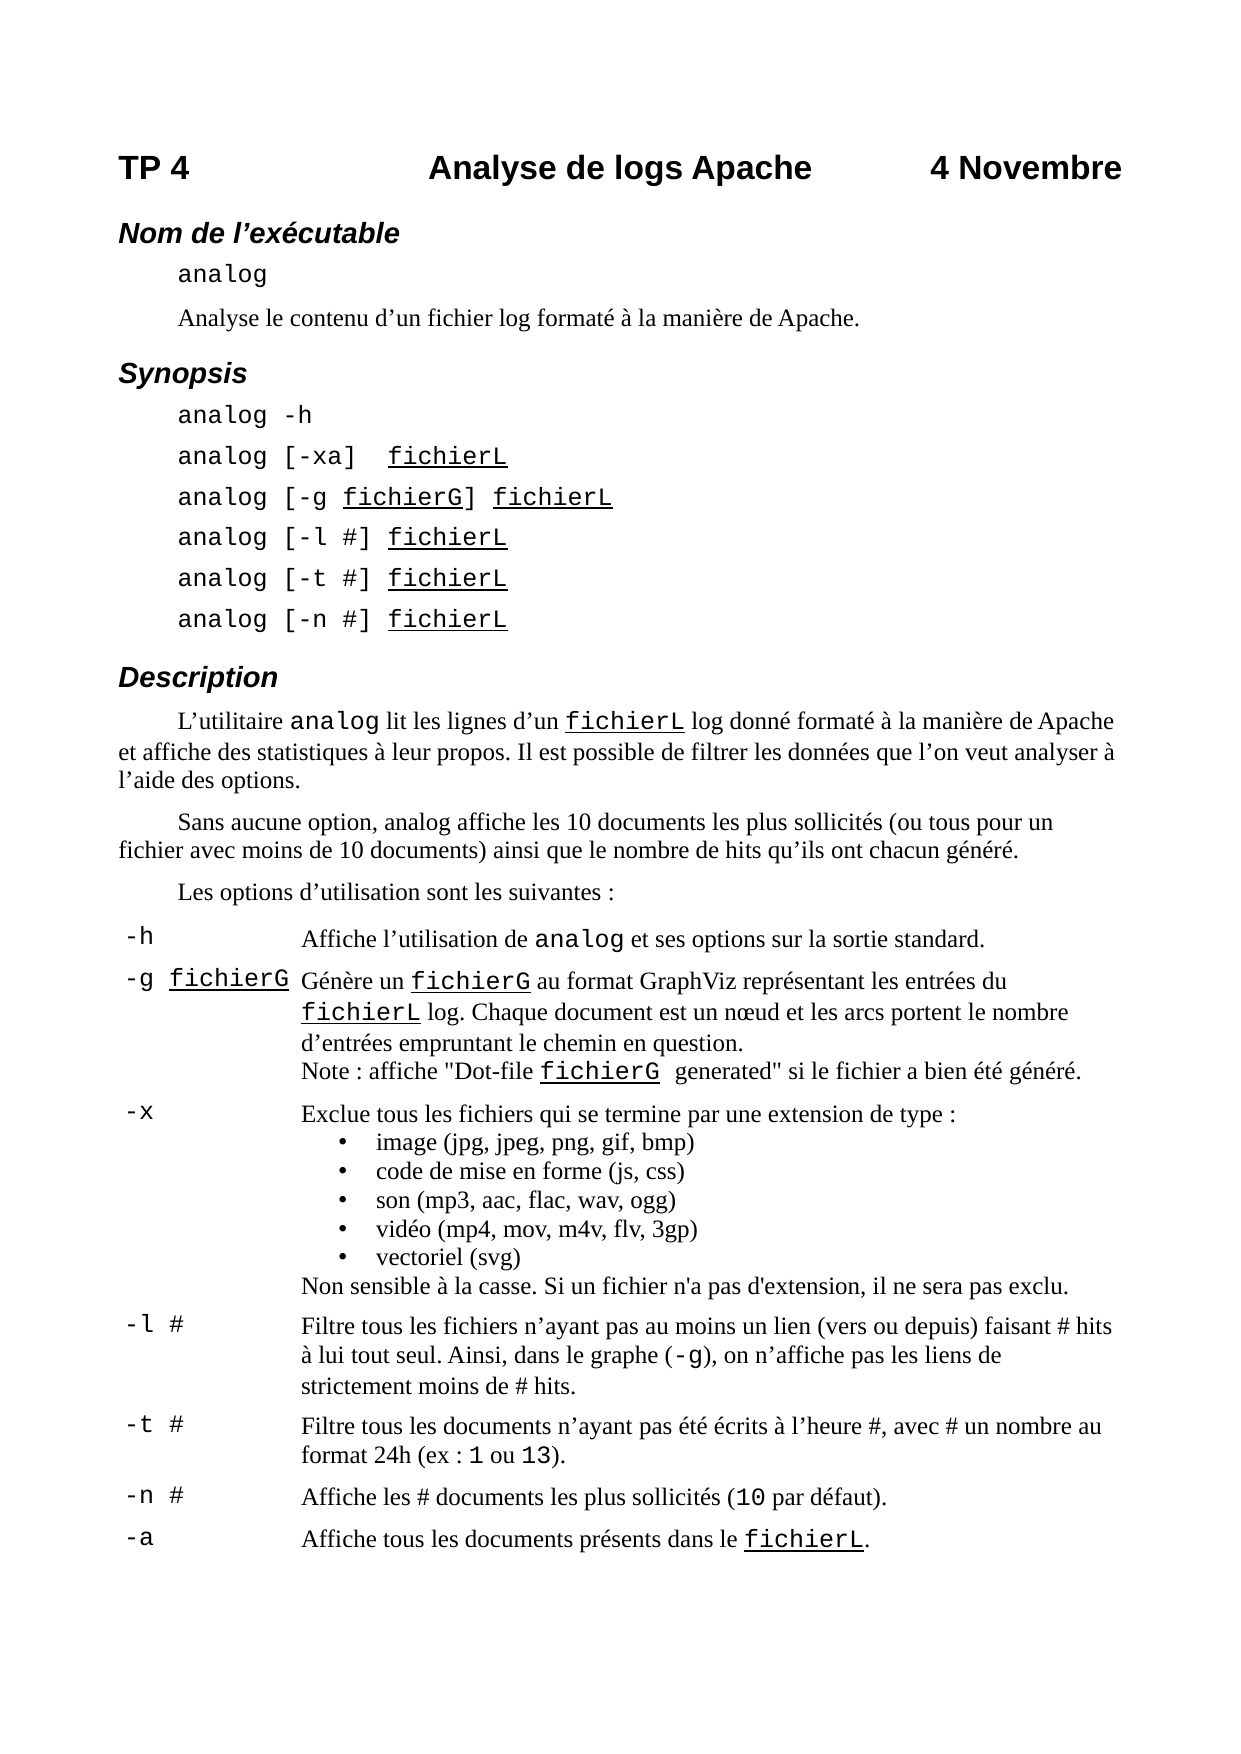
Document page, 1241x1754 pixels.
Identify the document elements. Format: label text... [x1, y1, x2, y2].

text analog [-n #] fichierL [118, 607, 1122, 635]
text Les options d’utilisation sont les suivantes : [118, 877, 1122, 906]
table_header Affiche l’utilisation de analog et ses options sur la sortie standard. [295, 918, 1122, 960]
table_cell Filtre tous les fichiers n’ayant pas au moins un lien (vers ou depuis) faisant # hits à lui tout seul. Ainsi, dans le graphe (-g), on n’affiche pas les liens de strictement moins de # hits. [295, 1306, 1122, 1406]
subtitle Synopsis [118, 356, 1122, 390]
table_cell Génère un fichierG au format GraphViz représentant les entrées du fichierL log. Chaque document est un nœud et les arcs portent le nombre d’entrées empruntant le chemin en question. Note : affiche "Dot-file fichierG generated" si le fichier a bien été généré. [295, 960, 1122, 1093]
table_cell -l # [118, 1306, 295, 1406]
table_cell -g fichierG [118, 960, 295, 1093]
table_cell -x [118, 1093, 295, 1306]
table_header -h [118, 918, 295, 960]
text Sans aucune option, analog affiche les 10 documents les plus sollicités (ou tous pour un fichier avec moins de 10 documents) ainsi que le nombre de hits qu’ils ont chacun généré. [118, 807, 1122, 864]
subtitle TP 4 Analyse de logs Apache 4 Novembre [118, 148, 1122, 186]
text analog [-t #] fichierL [118, 566, 1122, 594]
table_cell Filtre tous les documents n’ayant pas été écrits à l’heure #, avec # un nombre au format 24h (ex : 1 ou 13). [295, 1406, 1122, 1477]
text L’utilitaire analog lit les lignes d’un fichierL log donné formaté à la manière de Apache et affiche des statistiques à leur propos. Il est possible de filtrer les données que l’on veut analyser à l’aide des options. [118, 706, 1122, 794]
table_cell Exclue tous les fichiers qui se termine par une extension de type : image (jpg, jpeg, png, gif, bmp) code de mise en forme (js, css) son (mp3, aac, flac, wav, ogg) vidéo (mp4, mov, m4v, flv, 3gp) vectoriel (svg) Non sensible à la casse. Si un fichier n'a pas d'extension, il ne sera pas exclu. [295, 1093, 1122, 1306]
table_cell Affiche tous les documents présents dans le fichierL. [295, 1519, 1122, 1561]
text analog [-xa] fichierL [118, 443, 1122, 472]
table_cell -a [118, 1519, 295, 1561]
text analog [-l #] fichierL [118, 525, 1122, 553]
subtitle Description [118, 660, 1122, 693]
text Analyse le contenu d’un fichier log formaté à la manière de Apache. [118, 303, 1122, 331]
text analog -h [118, 402, 1122, 431]
table_cell -n # [118, 1477, 295, 1519]
text analog [118, 262, 1122, 290]
table_cell Affiche les # documents les plus sollicités (10 par défaut). [295, 1477, 1122, 1519]
text analog [-g fichierG] fichierL [118, 484, 1122, 512]
table_cell -t # [118, 1406, 295, 1477]
subtitle Nom de l’exécutable [118, 216, 1122, 249]
